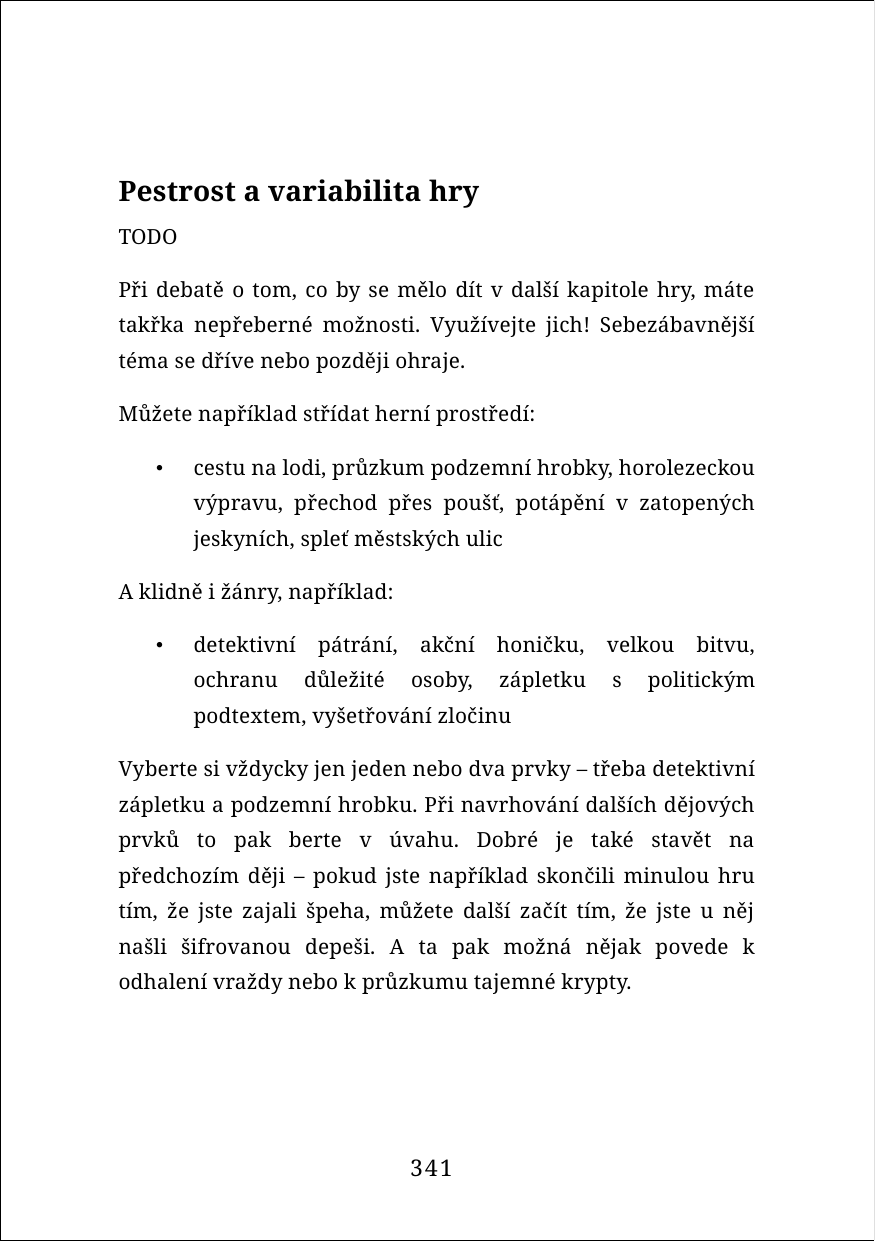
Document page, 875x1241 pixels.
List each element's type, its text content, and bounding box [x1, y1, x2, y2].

text Při debatě o tom, co by se mělo dít v další kapitole hry, máte takřka nepřeberné možnosti. Využívejte jich! Sebezábavnější téma se dříve nebo později ohraje. [118, 275, 756, 374]
text Můžete například střídat herní prostředí: [118, 399, 756, 428]
list detektivní pátrání, akční honičku, velkou bitvu, ochranu důležité osoby, zápletku s politickým podtextem, vyšetřování zločinu [156, 630, 756, 729]
text A klidně i žánry, například: [118, 577, 756, 605]
list cestu na lodi, průzkum podzemní hrobky, horolezeckou výpravu, přechod přes poušť, potápění v zatopených jeskyních, spleť městských ulic [156, 453, 756, 552]
text TODO [118, 222, 756, 250]
text Vyberte si vždycky jen jeden nebo dva prvky – třeba detektivní zápletku a podzemní hrobku. Při navrhování dalších dějových prvků to pak berte v úvahu. Dobré je také stavět na předchozím ději – pokud jste například skončili minulou hru tím, že jste zajali špeha, můžete další začít tím, že jste u něj našli šifrovanou depeši. A ta pak možná nějak povede k odhalení vraždy nebo k průzkumu tajemné krypty. [118, 754, 756, 996]
subtitle Pestrost a variabilita hry [118, 172, 756, 210]
